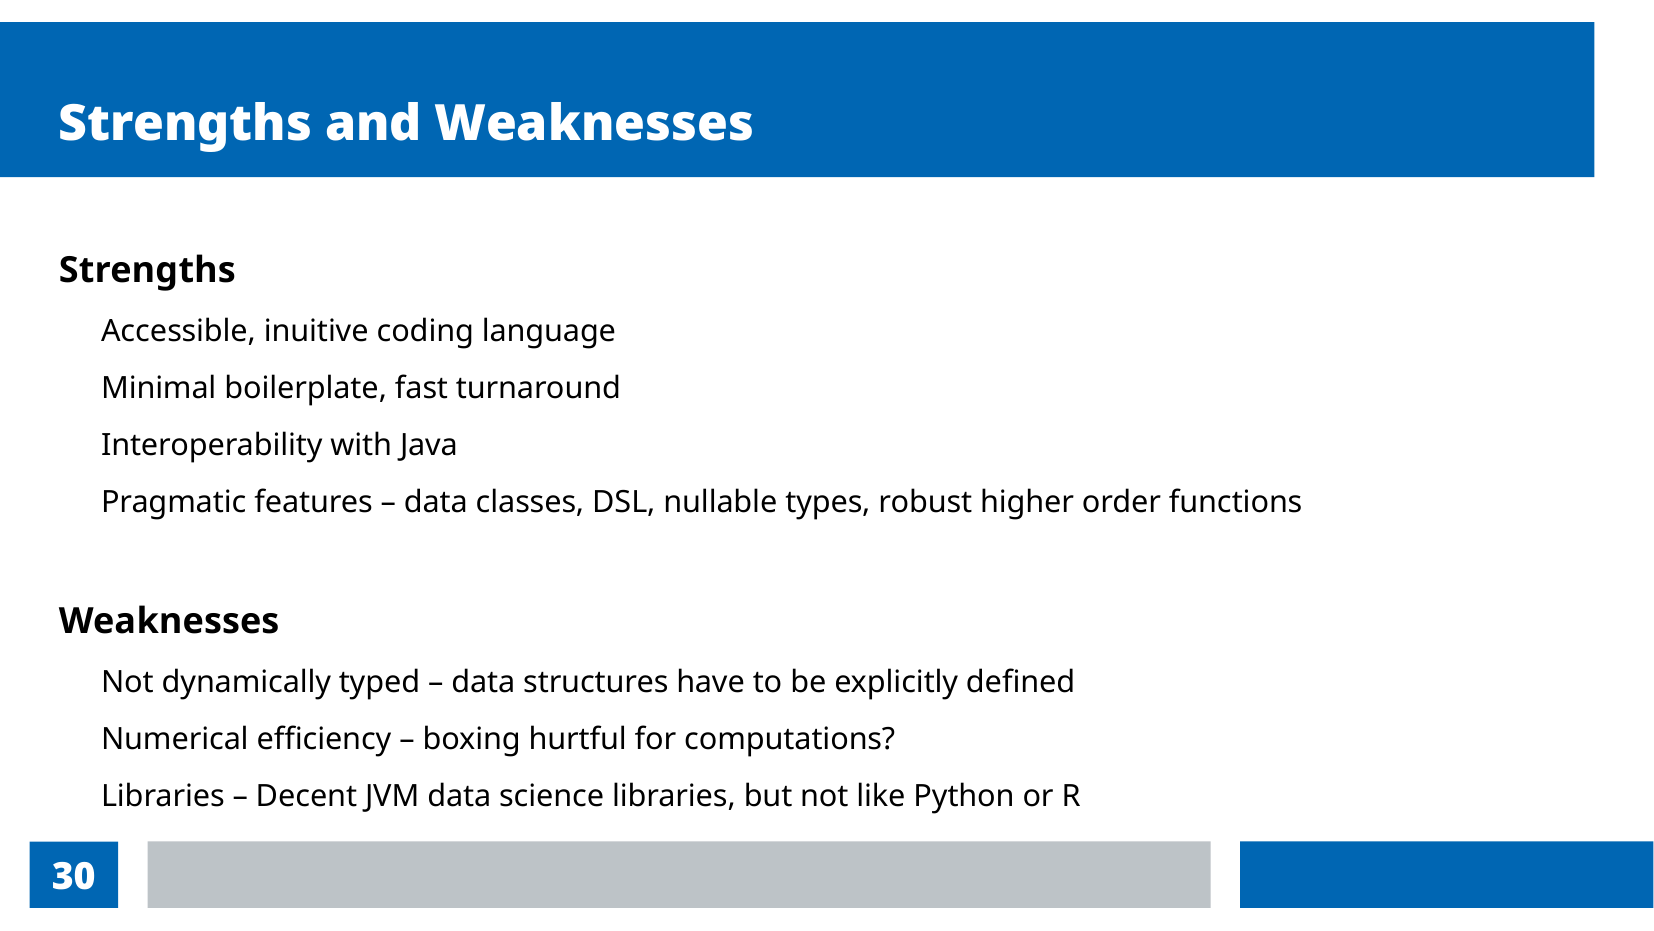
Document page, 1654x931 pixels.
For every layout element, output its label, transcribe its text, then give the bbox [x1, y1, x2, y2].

list Strengths Accessible, inuitive coding language Minimal boilerplate, fast turnaround Interoperability with Java Pragmatic features – data classes, DSL, nullable types, robust higher order functions Weaknesses Not dynamically typed – data structures have to be explicitly defined Numerical efficiency – boxing hurtful for computations? Libraries – Decent JVM data science libraries, but not like Python or R [59, 243, 1565, 820]
title Strengths and Weaknesses [59, 44, 1595, 156]
